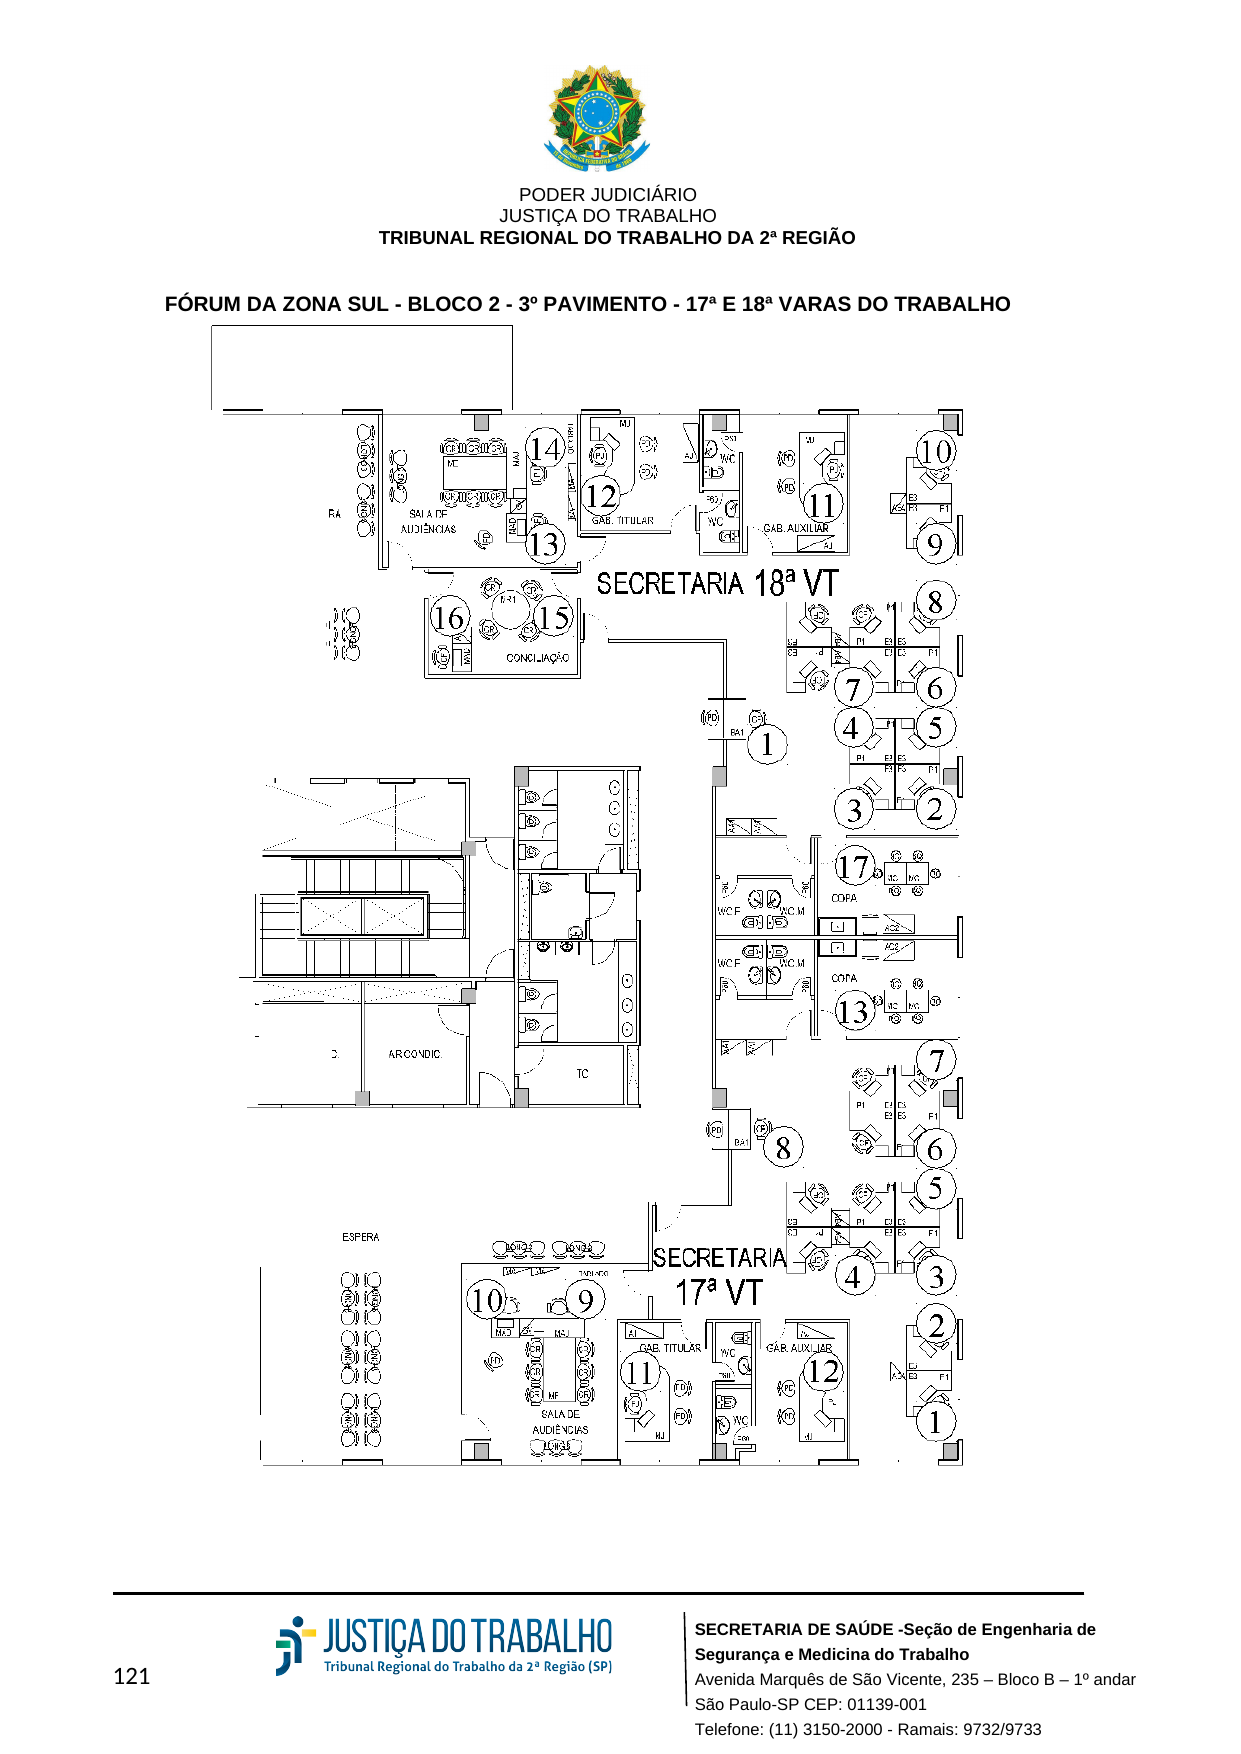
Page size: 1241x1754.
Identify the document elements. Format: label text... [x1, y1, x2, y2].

picture [276, 1616, 612, 1676]
table_header FÓRUM DA ZONA SUL - BLOCO 2 - 3º PAVIMENTO - 17ª E 18ª VARAS DO TRABALHO [113, 291, 1063, 1476]
picture [211, 325, 965, 1466]
picture [543, 65, 650, 172]
